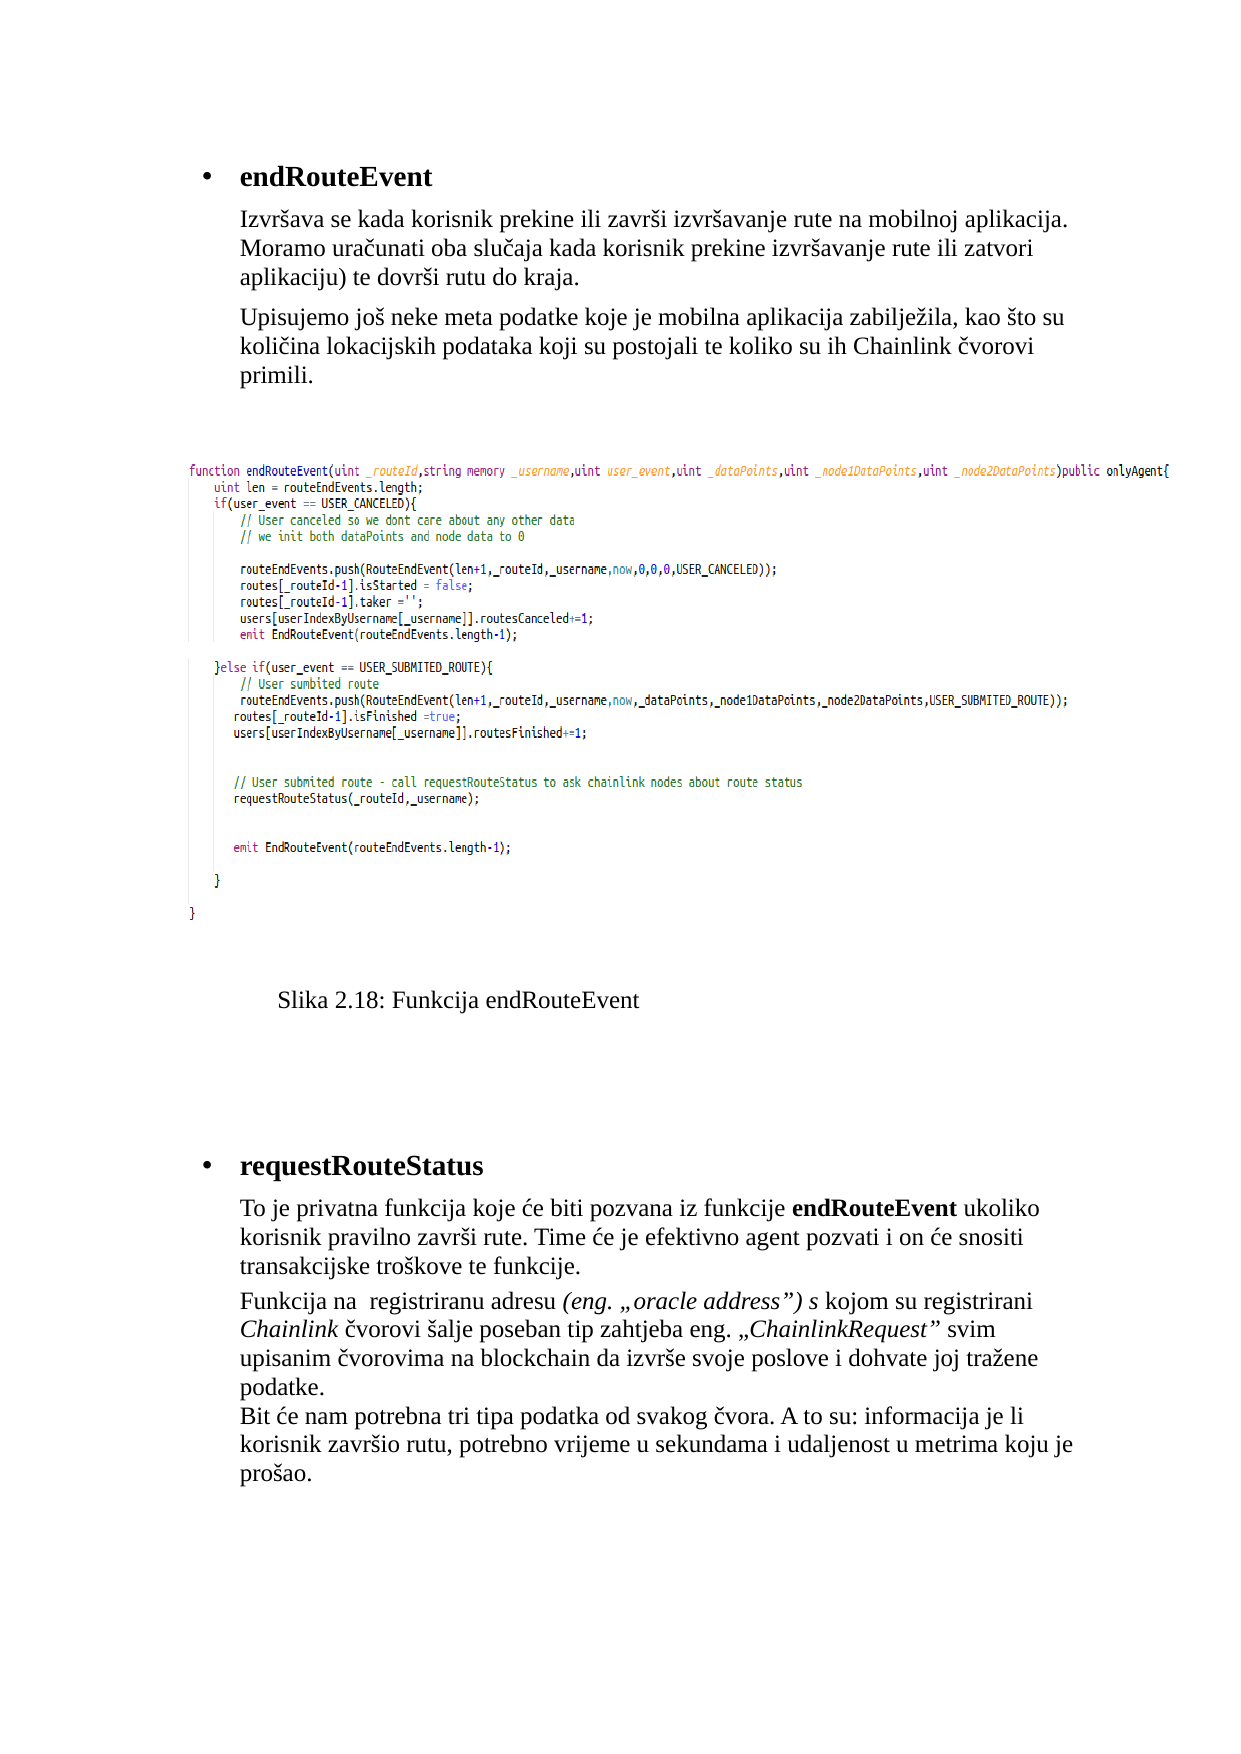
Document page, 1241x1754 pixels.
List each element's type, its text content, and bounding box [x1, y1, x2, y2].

list Bit će nam potrebna tri tipa podatka od svakog čvora. A to su: informacija je li korisnik završio rutu, potrebno vrijeme u sekundama i udaljenost u metrima koju je prošao. [202, 1401, 1092, 1487]
list Slika 2.18: Funkcija endRouteEvent [239, 986, 1092, 1014]
list endRouteEvent [202, 159, 1092, 192]
list Upisujemo još neke meta podatke koje je mobilna aplikacija zabilježila, kao što su količina lokacijskih podataka koji su postojali te koliko su ih Chainlink čvorovi primili. [202, 302, 1092, 389]
list To je privatna funkcija koje će biti pozvana iz funkcije endRouteEvent ukoliko korisnik pravilno završi rute. Time će je efektivno agent pozvati i on će snositi transakcijske troškove te funkcije. [202, 1193, 1092, 1280]
list Funkcija na registriranu adresu (eng. „oracle address”) s kojom su registrirani Chainlink čvorovi šalje poseban tip zahtjeba eng. „ChainlinkRequest” svim upisanim čvorovima na blockchain da izvrše svoje poslove i dohvate joj tražene podatke. [202, 1286, 1092, 1401]
list requestRouteStatus [202, 1148, 1092, 1182]
list Izvršava se kada korisnik prekine ili završi izvršavanje rute na mobilnoj aplikacija. Moramo uračunati oba slučaja kada korisnik prekine izvršavanje rute ili zatvori aplikaciju) te dovrši rutu do kraja. [202, 204, 1092, 291]
picture [176, 447, 1187, 936]
